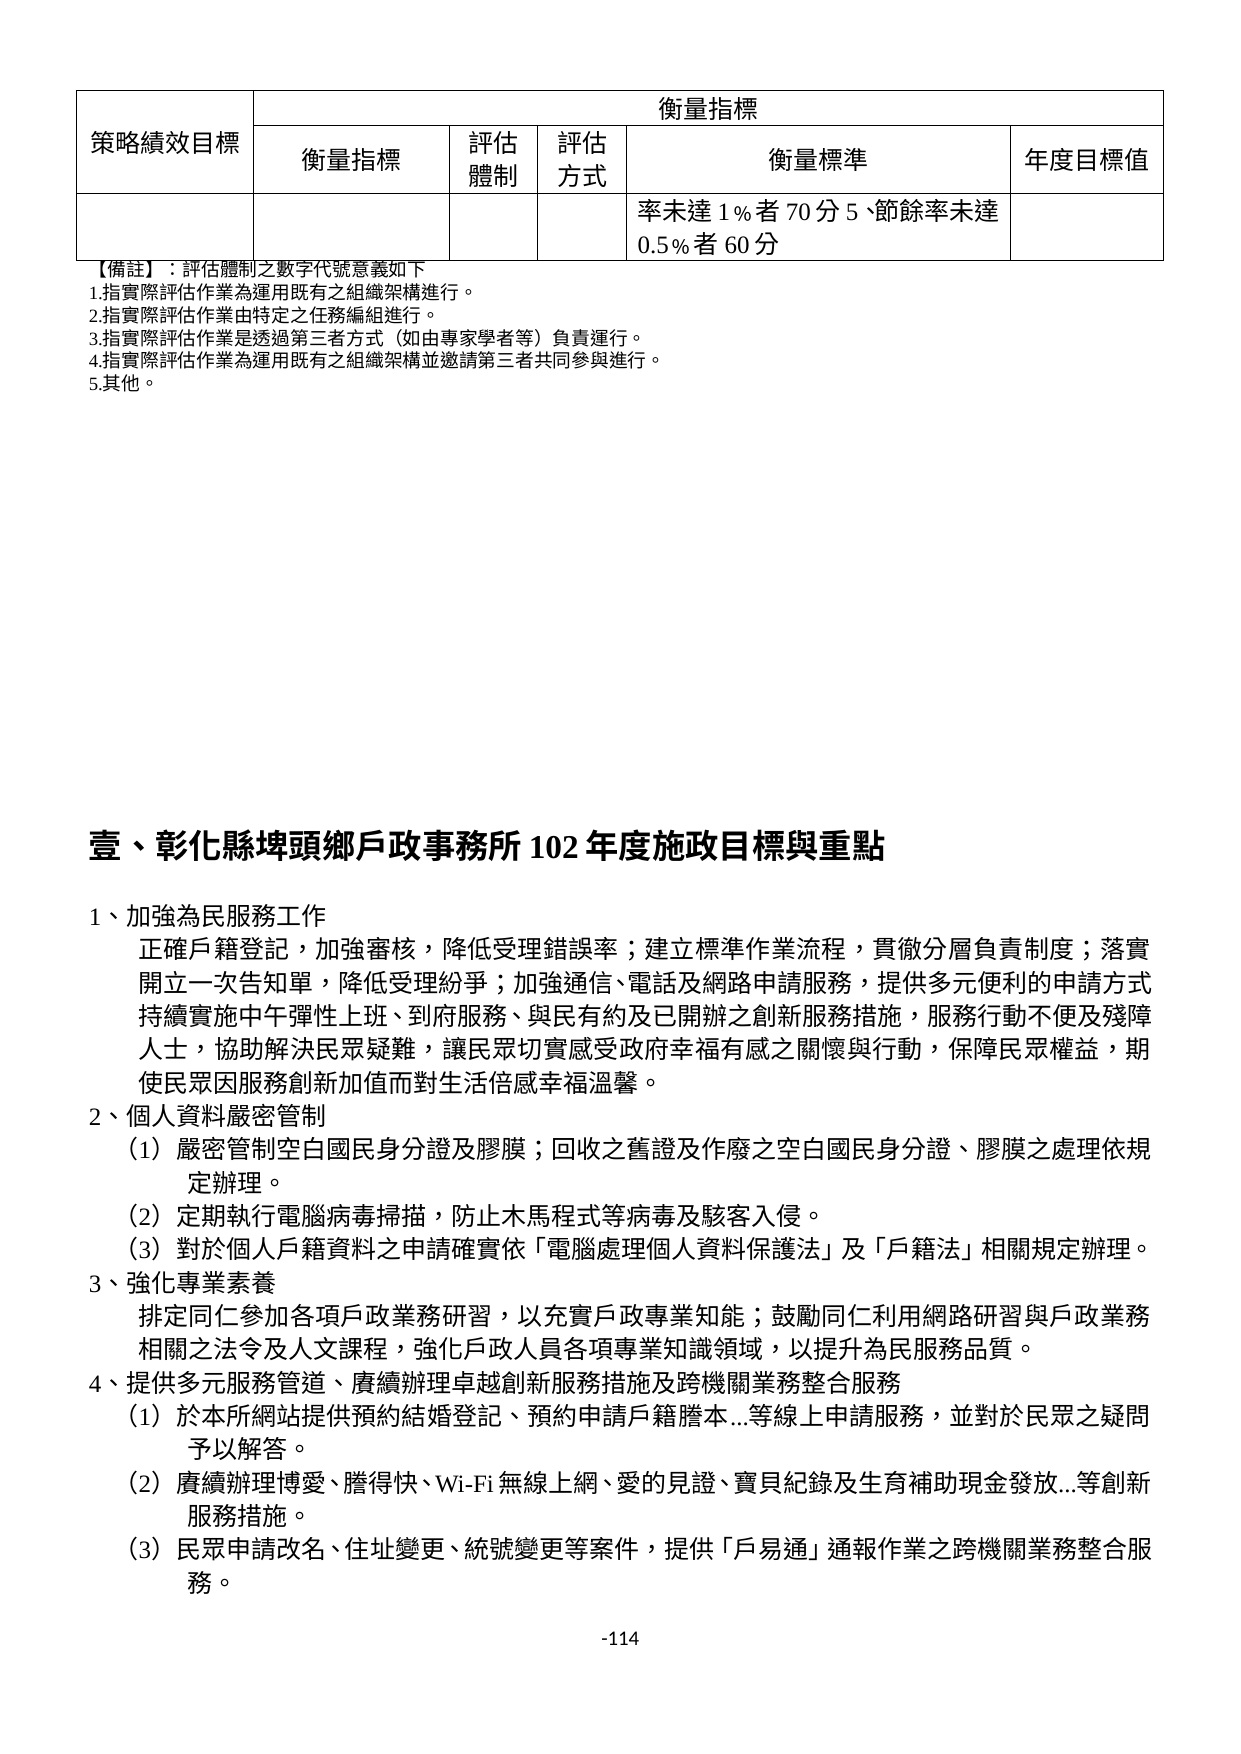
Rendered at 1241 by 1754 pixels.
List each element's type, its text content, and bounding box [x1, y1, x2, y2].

table_cell [450, 194, 537, 260]
table_header 衡量指標 [254, 91, 1163, 125]
table_cell 衡量指標 [254, 126, 449, 192]
list 提供多元服務管道、賡續辦理卓越創新服務措施及跨機關業務整合服務 [88, 1365, 1152, 1399]
table_cell 評估方式 [538, 126, 626, 192]
list 於本所網站提供預約結婚登記、預約申請戶籍謄本...等線上申請服務，並對於民眾之疑問予以解答。 [113, 1399, 1152, 1465]
text 正確戶籍登記，加強審核，降低受理錯誤率；建立標準作業流程，貫徹分層負責制度；落實開立一次告知單，降低受理紛爭；加強通信、電話及網路申請服務，提供多元便利的申請方式。持續實施中午彈性上班、到府服務、與民有約及已開辦之創新服務措施，服務行動不便及殘障人士，協助解決民眾疑難，讓民眾切實感受政府幸福有感之關懷與行動，保障民眾權益，期使民眾因服務創新加值而對生活倍感幸福溫馨。 [138, 932, 1152, 1099]
list 賡續辦理博愛、謄得快、Wi-Fi無線上網、愛的見證、寶貝紀錄及生育補助現金發放...等創新服務措施。 [113, 1465, 1152, 1532]
list 其他。 [88, 376, 1152, 394]
text 【備註】：評估體制之數字代號意義如下 [88, 261, 1152, 280]
text 壹、彰化縣埤頭鄉戶政事務所102年度施政目標與重點 [88, 832, 1152, 865]
list 嚴密管制空白國民身分證及膠膜；回收之舊證及作廢之空白國民身分證、膠膜之處理依規定辦理。 [113, 1132, 1152, 1199]
text 排定同仁參加各項戶政業務研習，以充實戶政專業知能；鼓勵同仁利用網路研習與戶政業務相關之法令及人文課程，強化戶政人員各項專業知識領域，以提升為民服務品質。 [138, 1299, 1152, 1365]
list 指實際評估作業是透過第三者方式（如由專家學者等）負責運行。 [88, 330, 1152, 349]
list 民眾申請改名、住址變更、統號變更等案件，提供「戶易通」通報作業之跨機關業務整合服務。 [113, 1532, 1152, 1599]
table_cell [1011, 194, 1163, 260]
list 個人資料嚴密管制 [88, 1099, 1152, 1132]
table_cell [77, 194, 253, 260]
table_cell [538, 194, 626, 260]
list 強化專業素養 [88, 1265, 1152, 1299]
list 指實際評估作業為運用既有之組織架構並邀請第三者共同參與進行。 [88, 353, 1152, 372]
list 對於個人戶籍資料之申請確實依「電腦處理個人資料保護法」及「戶籍法」相關規定辦理。 [113, 1232, 1152, 1265]
table_cell 率未達1﹪者 70分5、節餘率未達0.5﹪者 60分 [627, 194, 1010, 260]
table_cell 評估體制 [450, 126, 537, 192]
table_cell 衡量標準 [627, 126, 1010, 192]
table_cell [254, 194, 449, 260]
list 指實際評估作業由特定之任務編組進行。 [88, 307, 1152, 326]
list 定期執行電腦病毒掃描，防止木馬程式等病毒及駭客入侵。 [113, 1199, 1152, 1232]
table_cell 年度目標值 [1011, 126, 1163, 192]
list 指實際評估作業為運用既有之組織架構進行。 [88, 284, 1152, 303]
table_header 策略績效目標 [77, 91, 253, 192]
list 加強為民服務工作 [88, 899, 1152, 932]
